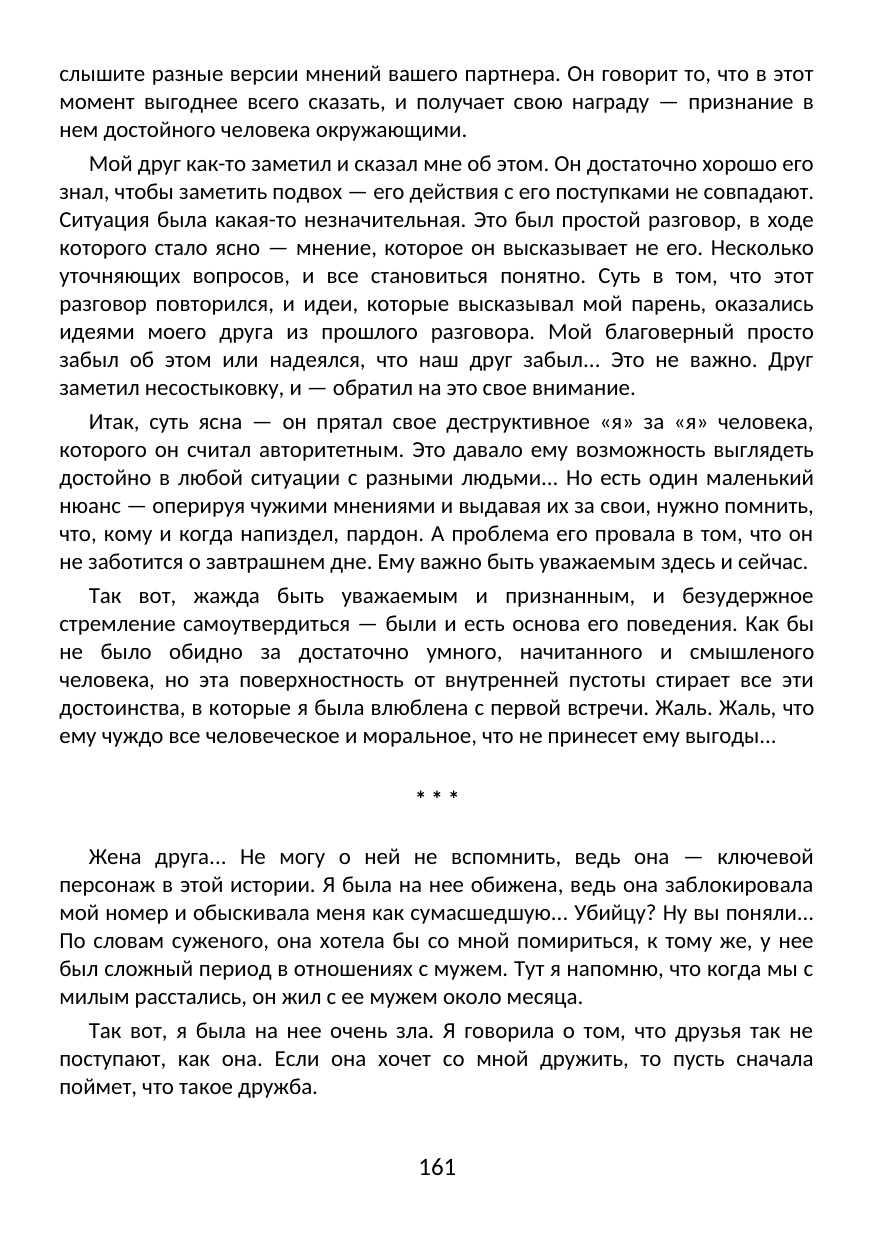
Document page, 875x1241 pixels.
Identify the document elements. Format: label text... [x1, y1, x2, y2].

text Жена друга... Не могу о ней не вспомнить, ведь она — ключевой персонаж в этой истории. Я была на нее обижена, ведь она заблокировала мой номер и обыскивала меня как сумасшедшую... Убийцу? Ну вы поняли... По словам суженого, она хотела бы со мной помириться, к тому же, у нее был сложный период в отношениях с мужем. Тут я напомню, что когда мы с милым расстались, он жил с ее мужем около месяца. [59, 842, 815, 1010]
text Мой друг как-то заметил и сказал мне об этом. Он достаточно хорошо его знал, чтобы заметить подвох — его действия с его поступками не совпадают. Ситуация была какая-то незначительная. Это был простой разговор, в ходе которого стало ясно — мнение, которое он высказывает не его. Несколько уточняющих вопросов, и все становиться понятно. Суть в том, что этот разговор повторился, и идеи, которые высказывал мой парень, оказались идеями моего друга из прошлого разговора. Мой благоверный просто забыл об этом или надеялся, что наш друг забыл... Это не важно. Друг заметил несостыковку, и — обратил на это свое внимание. [59, 149, 815, 401]
text Так вот, жажда быть уважаемым и признанным, и безудержное стремление самоутвердиться — были и есть основа его поведения. Как бы не было обидно за достаточно умного, начитанного и смышленого человека, но эта поверхностность от внутренней пустоты стирает все эти достоинства, в которые я была влюблена с первой встречи. Жаль. Жаль, что ему чуждо все человеческое и моральное, что не принесет ему выгоды... [59, 581, 815, 749]
text Так вот, я была на нее очень зла. Я говорила о том, что друзья так не поступают, как она. Если она хочет со мной дружить, то пусть сначала поймет, что такое дружба. [59, 1016, 815, 1100]
text слышите разные версии мнений вашего партнера. Он говорит то, что в этот момент выгоднее всего сказать, и получает свою награду — признание в нем достойного человека окружающими. [59, 59, 815, 143]
subtitle * * * [59, 785, 815, 813]
text Итак, суть ясна — он прятал свое деструктивное «я» за «я» человека, которого он считал авторитетным. Это давало ему возможность выглядеть достойно в любой ситуации с разными людьми... Но есть один маленький нюанс — оперируя чужими мнениями и выдавая их за свои, нужно помнить, что, кому и когда напиздел, пардон. А проблема его провала в том, что он не заботится о завтрашнем дне. Ему важно быть уважаемым здесь и сейчас. [59, 407, 815, 575]
